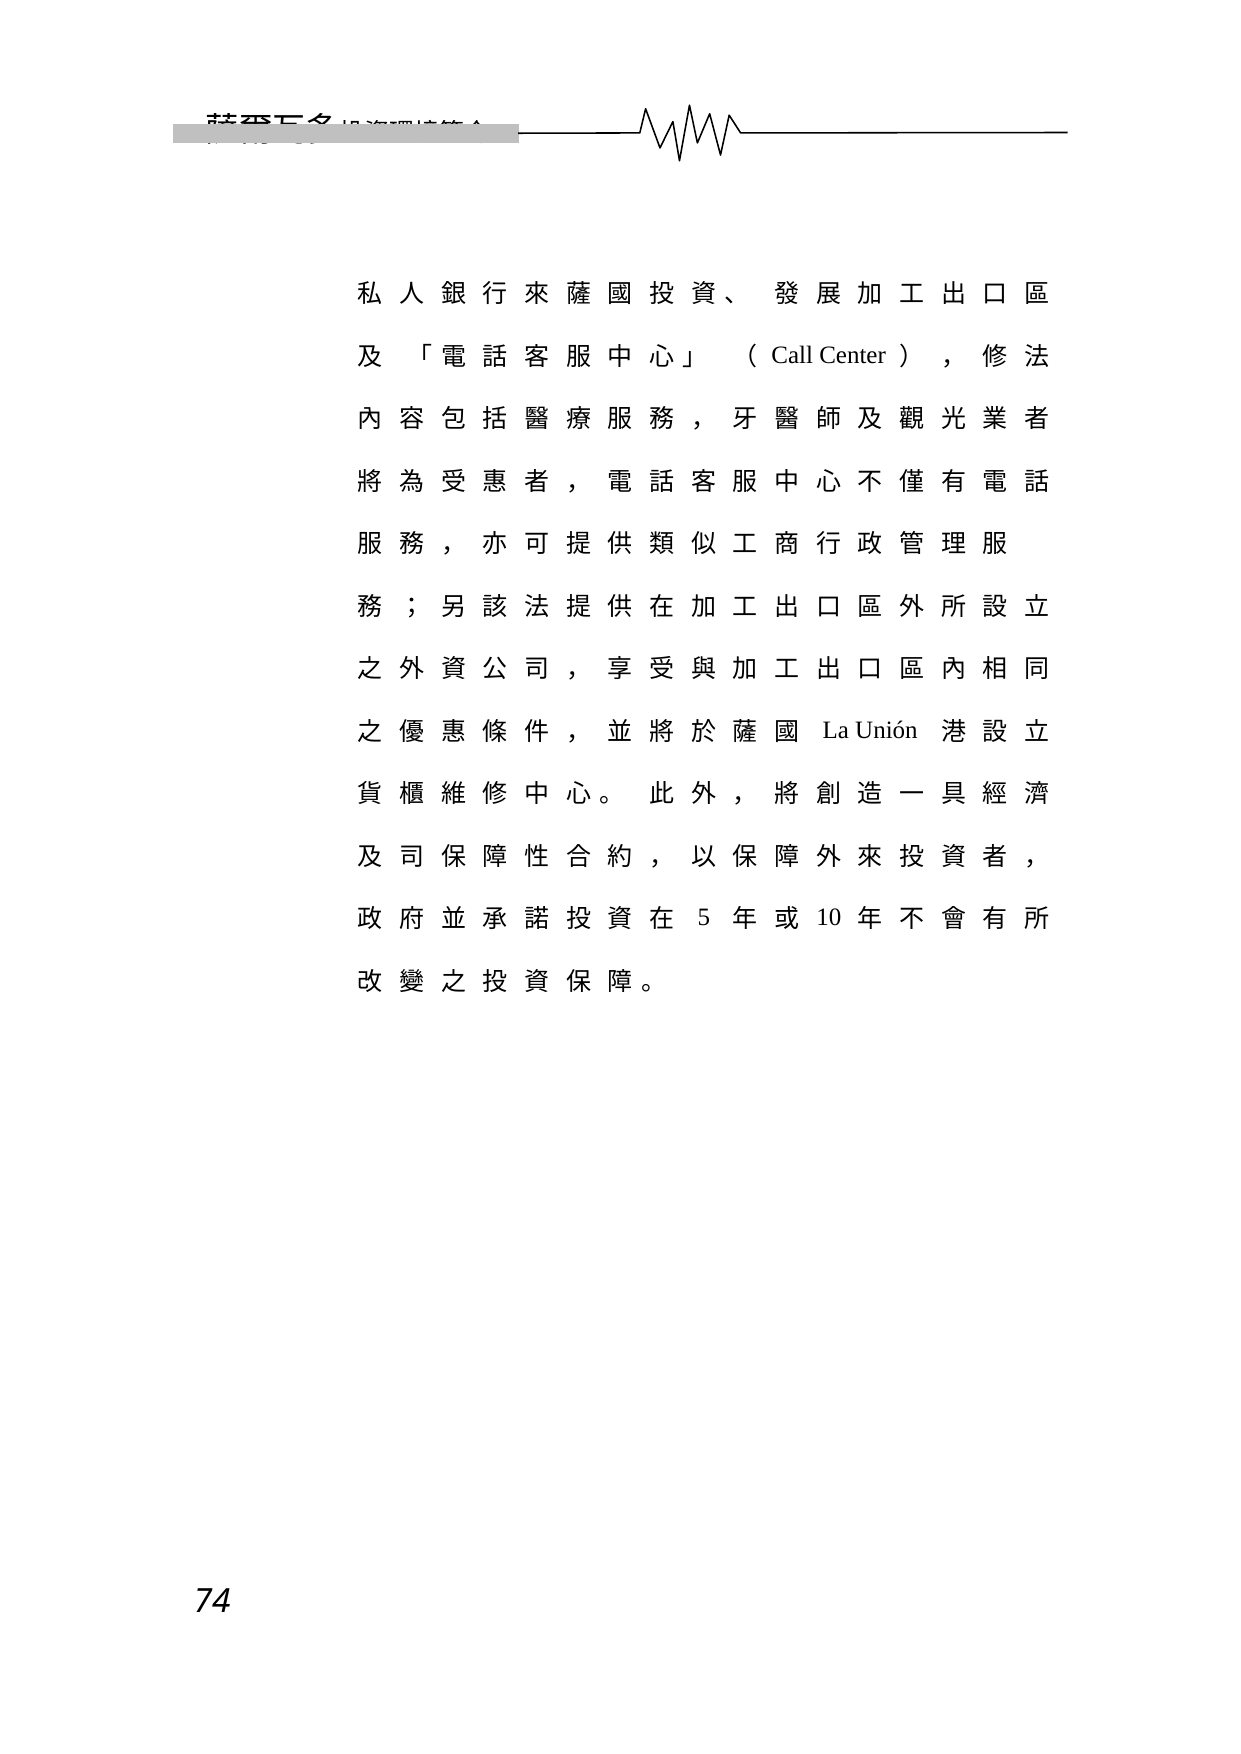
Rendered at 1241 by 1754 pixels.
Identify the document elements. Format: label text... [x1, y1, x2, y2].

text 私人銀行來薩國投資、發展加工出口區及「電話客服中心」（Call Center），修法內容包括醫療服務，牙醫師及觀光業者將為受惠者，電話客服中心不僅有電話服務，亦可提供類似工商行政管理服務；另該法提供在加工出口區外所設立之外資公司，享受與加工出口區內相同之優惠條件，並將於薩國La Unión港設立貨櫃維修中心。此外，將創造一具經濟及司保障性合約，以保障外來投資者，政府並承諾投資在5年或10年不會有所改變之投資保障。 [330, 250, 1058, 1000]
